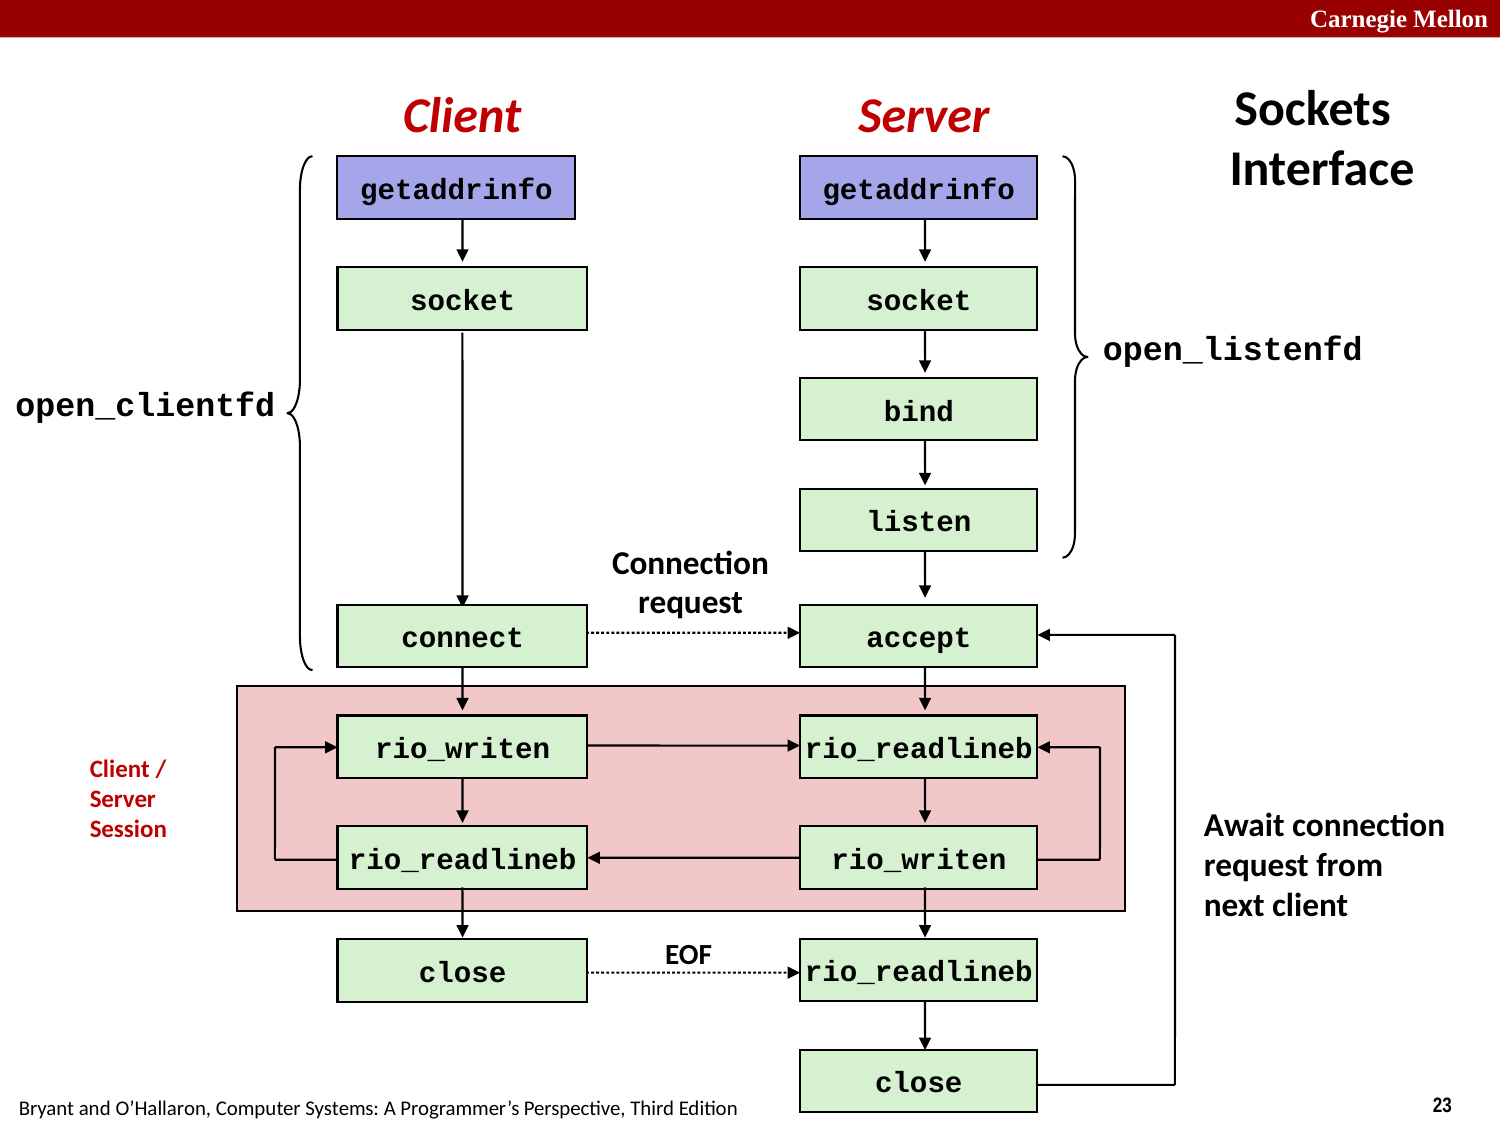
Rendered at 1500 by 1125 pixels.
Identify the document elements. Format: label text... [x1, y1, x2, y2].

text_box [237, 685, 1125, 911]
text_box close [337, 939, 588, 1002]
text_box [464, 859, 923, 911]
text_box open_listenfd [1088, 319, 1378, 375]
text_box accept [799, 604, 1038, 668]
text_box rio_readlineb [337, 826, 588, 889]
text_box open_clientfd [0, 375, 291, 430]
text_box rio_readlineb [799, 938, 1038, 1002]
text_box getaddrinfo [799, 156, 1038, 219]
text_box Server [843, 74, 1005, 150]
text_box rio_writen [799, 826, 1038, 889]
text_box Connection request [597, 533, 785, 629]
text_box socket [799, 267, 1038, 330]
text_box EOF [650, 927, 728, 978]
text_box bind [799, 378, 1038, 441]
text_box [276, 747, 1098, 858]
text_box Await connection request from next client [1189, 796, 1461, 931]
text_box rio_writen [337, 715, 588, 778]
text_box Client [388, 74, 537, 150]
title Sockets Interface [1137, 37, 1488, 234]
text_box close [799, 1049, 1038, 1113]
text_box Client / Server Session [74, 745, 213, 850]
text_box connect [337, 604, 588, 668]
text_box getaddrinfo [337, 156, 575, 219]
text_box rio_readlineb [799, 715, 1038, 778]
text_box listen [799, 488, 1038, 552]
text_box socket [337, 267, 588, 330]
